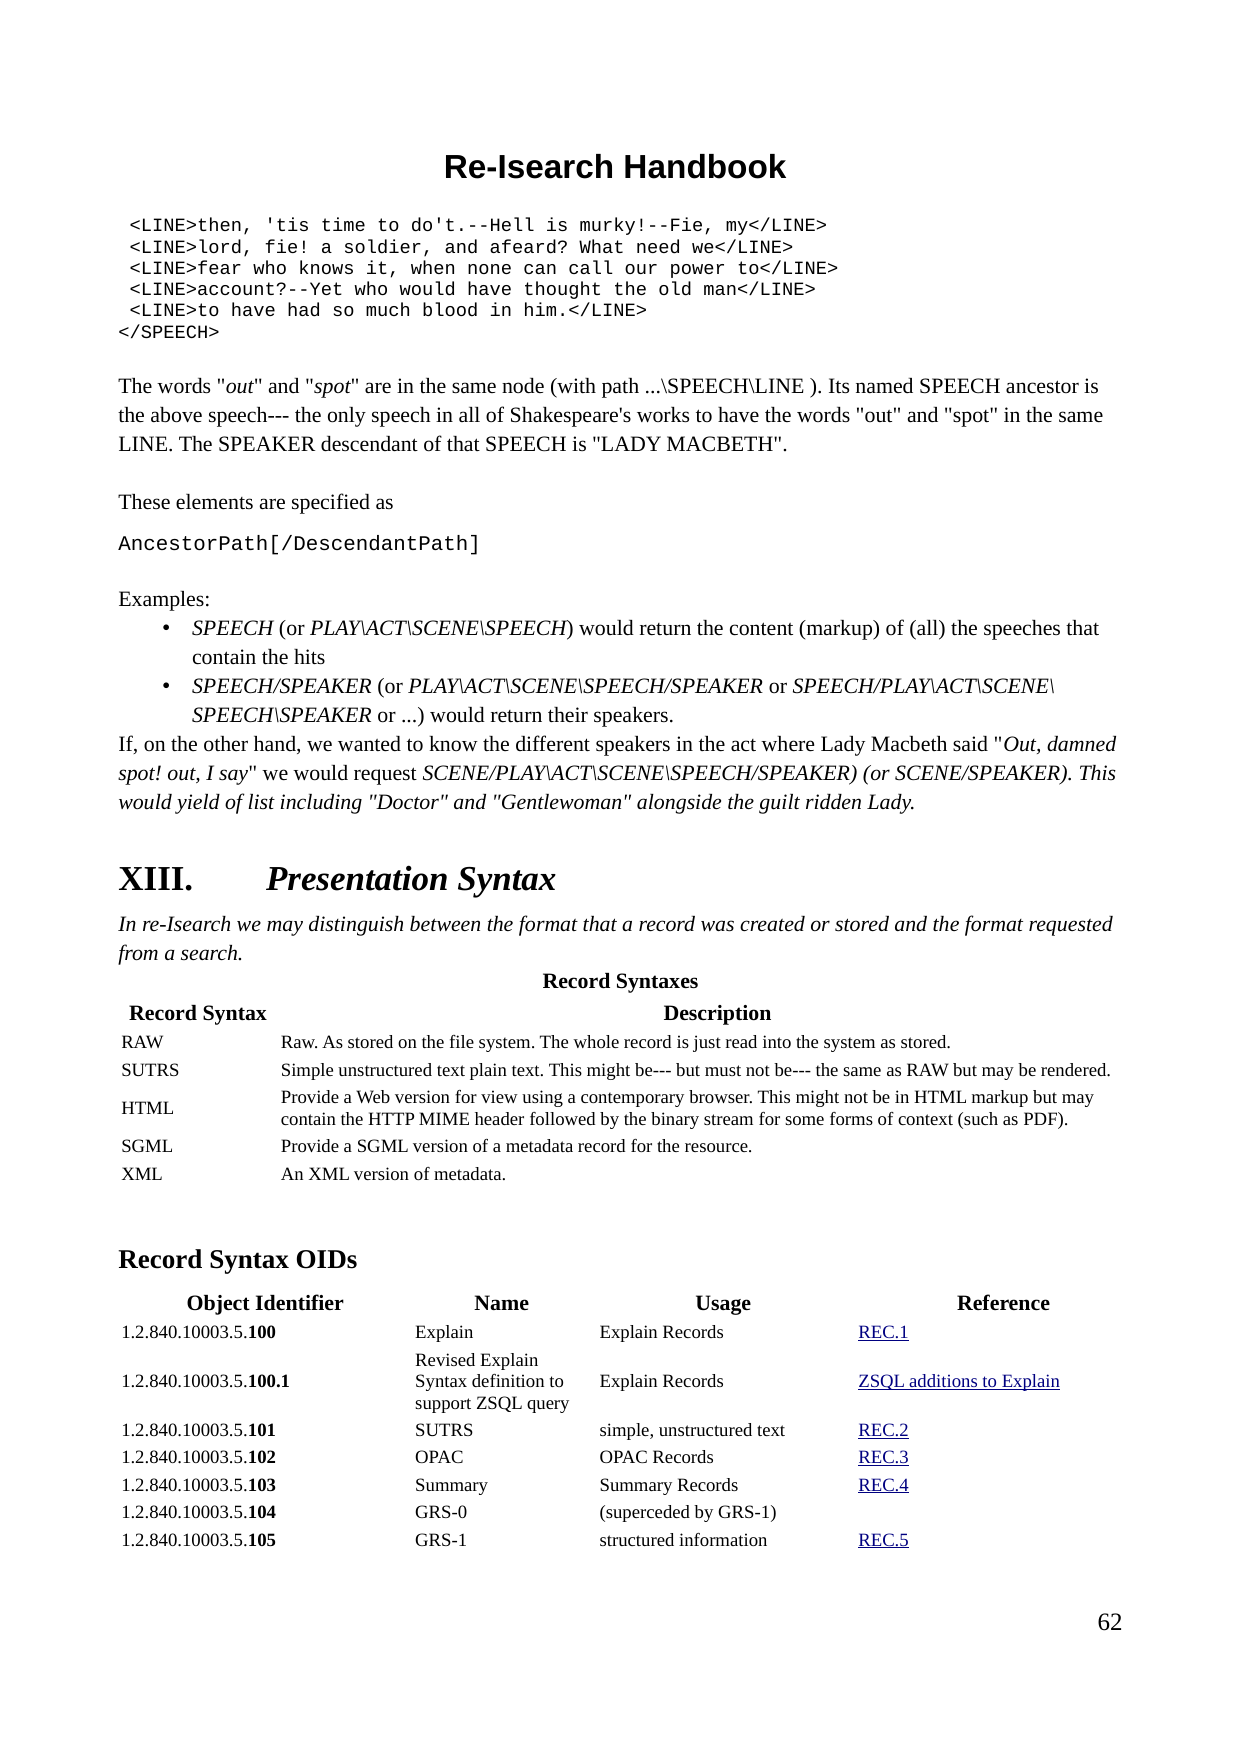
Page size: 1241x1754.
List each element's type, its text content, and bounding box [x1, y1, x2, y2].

text AncestorPath[/DescendantPath] [118, 533, 1122, 557]
table_cell SUTRS [118, 1056, 278, 1083]
table_cell Provide a Web version for view using a contemporary browser. This might not be in HTML markup but may contain the HTTP MIME header followed by the binary stream for some forms of context (such as PDF). [278, 1083, 1157, 1132]
table_cell 1.2.840.10003.5.105 [118, 1526, 412, 1553]
text <LINE>fear who knows it, when none can call our power to</LINE> [118, 259, 1122, 280]
text <LINE>to have had so much blood in him.</LINE> [118, 301, 1122, 322]
table_cell RAW [118, 1029, 278, 1056]
list SPEECH/SPEAKER (or PLAY\ACT\SCENE\SPEECH/SPEAKER or SPEECH/PLAY\ACT\SCENE\SPEECH\SPEAKER or ...) would return their speakers. [162, 673, 1122, 727]
table_cell An XML version of metadata. [278, 1160, 1157, 1187]
table_cell 1.2.840.10003.5.104 [118, 1498, 412, 1526]
table_cell (superceded by GRS-1) [596, 1498, 855, 1526]
table_cell SUTRS [412, 1416, 596, 1443]
table_cell OPAC [412, 1444, 596, 1471]
text </SPEECH> [118, 322, 1122, 344]
text Record Syntaxes [118, 968, 1122, 994]
table_cell Provide a SGML version of a metadata record for the resource. [278, 1132, 1157, 1159]
table_cell Revised Explain Syntax definition to support ZSQL query [412, 1346, 596, 1416]
table_cell Summary Records [596, 1471, 855, 1498]
text In re-Isearch we may distinguish between the format that a record was created or stored and the format requested from a search. [118, 911, 1122, 965]
table_cell 1.2.840.10003.5.101 [118, 1416, 412, 1443]
table_cell GRS-0 [412, 1498, 596, 1526]
table_cell 1.2.840.10003.5.100.1 [118, 1346, 412, 1416]
table_cell Simple unstructured text plain text. This might be--- but must not be--- the same as RAW but may be rendered. [278, 1056, 1157, 1083]
table_cell REC.4 [855, 1471, 1157, 1498]
table_cell [855, 1498, 1157, 1526]
table_cell Raw. As stored on the file system. The whole record is just read into the system as stored. [278, 1029, 1157, 1056]
table_cell OPAC Records [596, 1444, 855, 1471]
table_cell simple, unstructured text [596, 1416, 855, 1443]
table_cell HTML [118, 1083, 278, 1132]
text <LINE>then, 'tis time to do't.--Hell is murky!--Fie, my</LINE> [118, 216, 1122, 237]
subtitle Record Syntax OIDs [118, 1243, 1122, 1274]
table_cell REC.3 [855, 1444, 1157, 1471]
table_cell 1.2.840.10003.5.102 [118, 1444, 412, 1471]
table_cell REC.1 [855, 1318, 1157, 1346]
text These elements are specified as [118, 460, 1122, 514]
table_header Usage [596, 1287, 855, 1318]
text Examples: [118, 586, 1122, 611]
table_header Record Syntax [118, 998, 278, 1028]
text If, on the other hand, we wanted to know the different speakers in the act where Lady Macbeth said "Out, damned spot! out, I say" we would request SCENE/PLAY\ACT\SCENE\SPEECH/SPEAKER) (or SCENE/SPEAKER). This would yield of list including "Doctor" and "Gentlewoman" alongside the guilt ridden Lady. [118, 731, 1122, 814]
table_cell XML [118, 1160, 278, 1187]
table_header Description [278, 998, 1157, 1028]
table_cell REC.5 [855, 1526, 1157, 1553]
table_cell GRS-1 [412, 1526, 596, 1553]
table_cell 1.2.840.10003.5.103 [118, 1471, 412, 1498]
table_cell 1.2.840.10003.5.100 [118, 1318, 412, 1346]
text The words "out" and "spot" are in the same node (with path ...\SPEECH\LINE ). Its named SPEECH ancestor is the above speech--- the only speech in all of Shakespeare's works to have the words "out" and "spot" in the same LINE. The SPEAKER descendant of that SPEECH is "LADY MACBETH". [118, 373, 1122, 456]
table_header Reference [855, 1287, 1157, 1318]
table_cell Summary [412, 1471, 596, 1498]
table_cell structured information [596, 1526, 855, 1553]
text <LINE>lord, fie! a soldier, and afeard? What need we</LINE> [118, 237, 1122, 259]
subtitle Presentation Syntax [118, 858, 1122, 898]
table_header Name [412, 1287, 596, 1318]
table_cell ZSQL additions to Explain [855, 1346, 1157, 1416]
table_cell Explain [412, 1318, 596, 1346]
table_header Object Identifier [118, 1287, 412, 1318]
table_cell SGML [118, 1132, 278, 1159]
text <LINE>account?--Yet who would have thought the old man</LINE> [118, 280, 1122, 301]
table_cell Explain Records [596, 1318, 855, 1346]
table_cell Explain Records [596, 1346, 855, 1416]
list SPEECH (or PLAY\ACT\SCENE\SPEECH) would return the content (markup) of (all) the speeches that contain the hits [162, 615, 1122, 669]
table_cell REC.2 [855, 1416, 1157, 1443]
